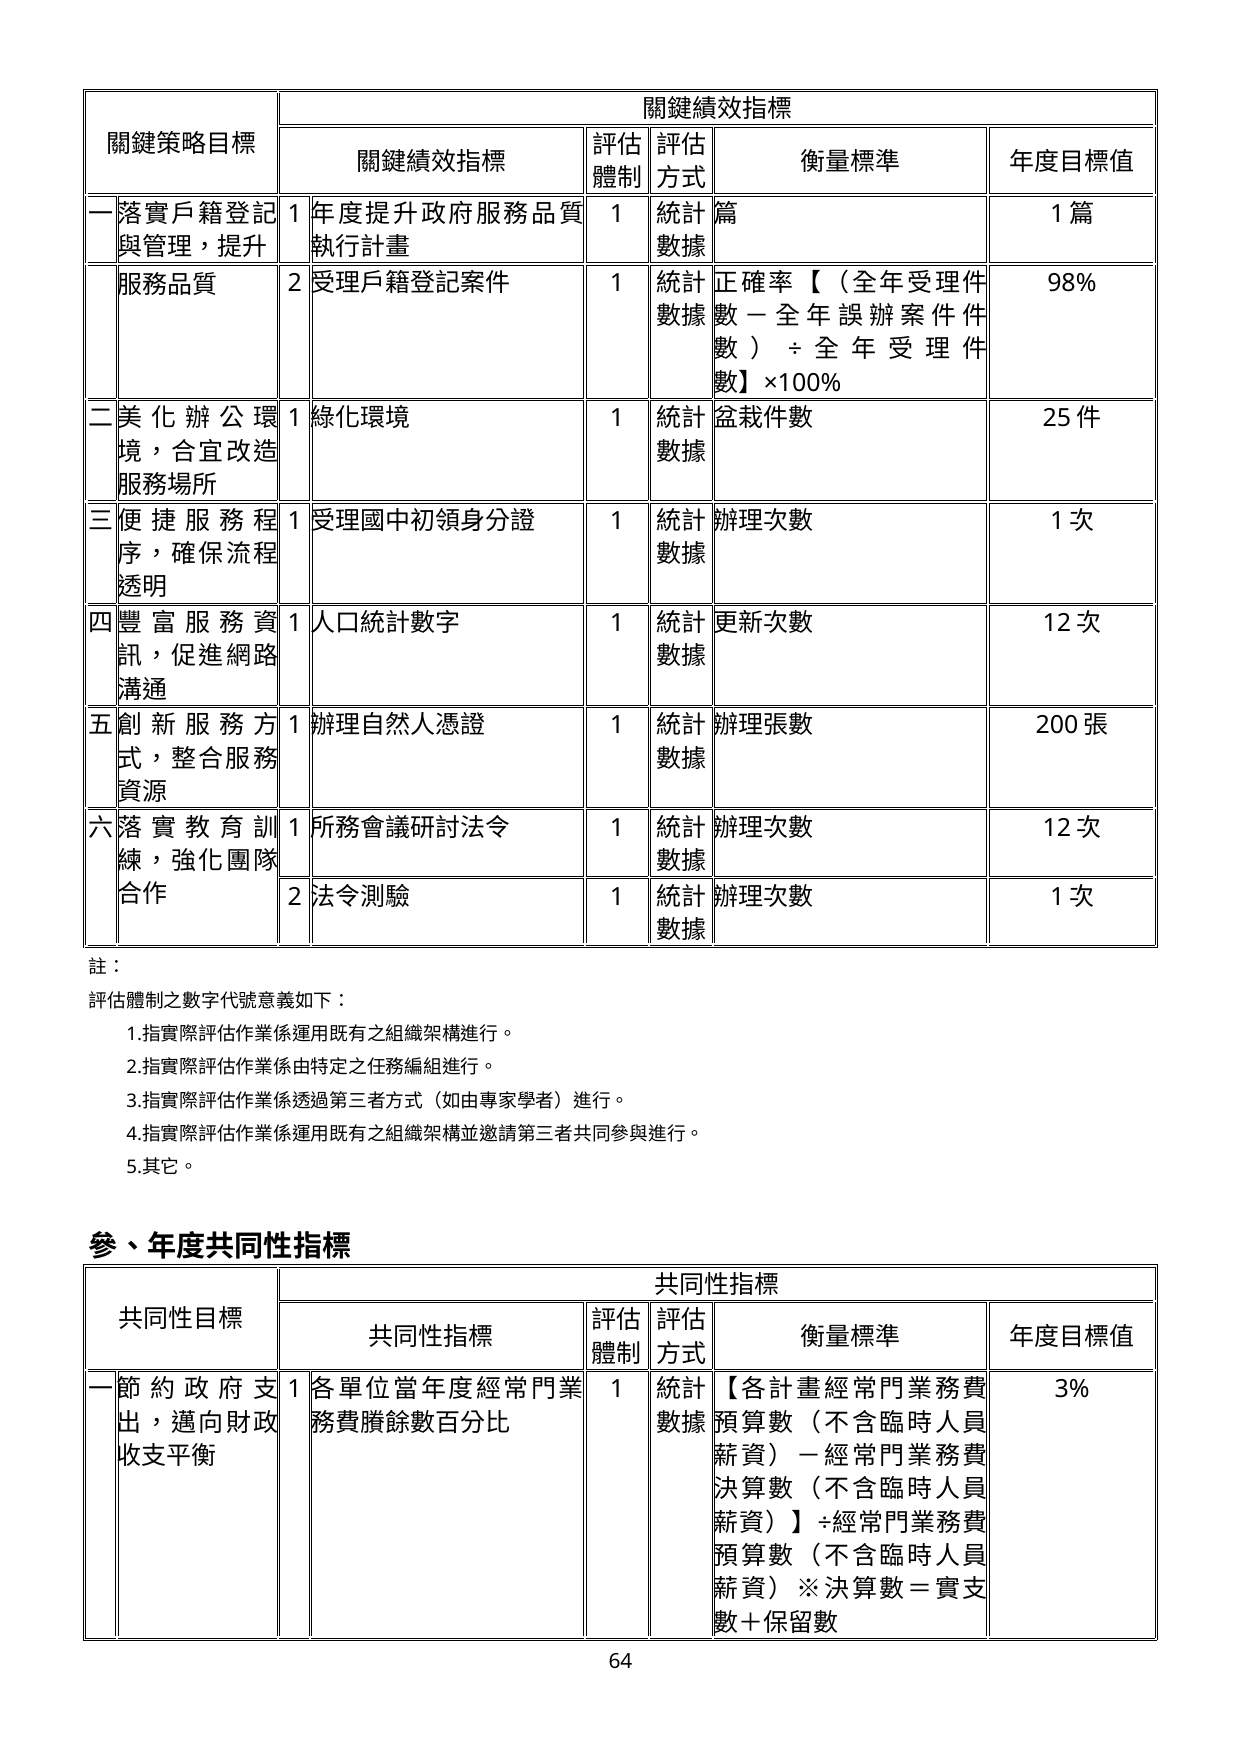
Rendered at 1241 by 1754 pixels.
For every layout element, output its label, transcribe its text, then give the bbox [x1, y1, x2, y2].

table_cell 五 [84, 705, 117, 807]
table_cell 1 [587, 708, 648, 807]
table_cell 辦理次數 [715, 810, 986, 876]
table_cell 年度提升政府服務品質執行計畫 [313, 197, 583, 262]
table_cell 統計數據 [651, 504, 712, 602]
table_cell 統計數據 [651, 708, 712, 807]
table_cell 六 [84, 807, 117, 945]
table_cell 【各計畫經常門業務費預算數（不含臨時人員薪資）－經常門業務費決算數（不含臨時人員薪資）】÷經常門業務費預算數（不含臨時人員薪資）※決算數＝實支數＋保留數 [713, 1369, 988, 1638]
table_cell 便捷服務程序，確保流程透明 [119, 504, 277, 602]
table_cell 年度目標值 [988, 124, 1156, 193]
table_cell 衡量標準 [715, 1303, 986, 1369]
text 3.指實際評估作業係透過第三者方式（如由專家學者）進行。 [89, 1081, 1152, 1114]
table_cell 四 [84, 603, 117, 705]
table_cell 豐富服務資訊，促進網路溝通 [119, 606, 277, 705]
table_cell 盆栽件數 [715, 401, 986, 500]
table_cell 統計數據 [651, 606, 712, 705]
table_cell 1 [280, 504, 309, 602]
table_cell 統計數據 [651, 197, 712, 262]
table_cell 1 [585, 879, 649, 945]
table_cell 關鍵績效指標 [280, 128, 583, 193]
table_cell 評估 體制 [587, 128, 648, 193]
table_cell 受理戶籍登記案件 [313, 266, 583, 398]
table_cell 統計數據 [649, 1369, 713, 1638]
table_cell 正確率【（全年受理件數－全年誤辦案件件數）÷全年受理件數】×100% [715, 266, 986, 398]
table_cell 2 [278, 876, 311, 945]
table_cell 統計數據 [651, 401, 712, 500]
table_cell 所務會議研討法令 [313, 810, 583, 876]
table_cell 三 [84, 500, 117, 602]
table_header 關鍵績效指標 [278, 90, 1156, 124]
table_cell 1 [587, 606, 648, 705]
table_cell 1 [280, 606, 309, 705]
table_cell 1次 [988, 500, 1156, 602]
table_cell 25件 [988, 398, 1156, 500]
table_cell 統計數據 [649, 876, 713, 945]
text 5.其它。 [89, 1147, 1152, 1181]
table_cell 統計數據 [651, 810, 712, 876]
table_cell 1 [280, 708, 309, 807]
table_cell 受理國中初領身分證 [313, 504, 583, 602]
table_cell 1 [278, 1369, 310, 1638]
table_cell 1篇 [988, 193, 1156, 262]
table_cell 1 [587, 266, 648, 398]
table_cell 200張 [988, 705, 1156, 807]
table_cell 綠化環境 [313, 401, 583, 500]
table_cell 1 [587, 401, 648, 500]
table_cell 落實戶籍登記與管理，提升 [119, 197, 277, 262]
table_cell 一 [84, 1369, 117, 1638]
text 4.指實際評估作業係運用既有之組織架構並邀請第三者共同參與進行。 [89, 1114, 1152, 1147]
table_cell 落實教育訓練，強化團隊合作 [117, 807, 278, 945]
table_cell 辦理張數 [715, 708, 986, 807]
table_cell 評估 體制 [587, 1303, 648, 1369]
table_cell 1 [280, 810, 309, 876]
table_cell 更新次數 [715, 606, 986, 705]
table_cell 一 [84, 193, 117, 262]
table_cell 評估 方式 [651, 128, 712, 193]
text 參、年度共同性指標 [89, 1223, 1152, 1264]
table_cell 評估 方式 [651, 1303, 712, 1369]
table_cell 共同性指標 [280, 1303, 583, 1369]
table_cell 3% [988, 1369, 1156, 1638]
table_cell 辦理次數 [715, 504, 986, 602]
table_cell 辦理次數 [713, 876, 988, 945]
table_cell 1 [587, 504, 648, 602]
text 評估體制之數字代號意義如下： [89, 981, 1152, 1014]
table_cell 1次 [988, 876, 1156, 945]
table_cell 1 [280, 401, 309, 500]
table_cell 美化辦公環境，合宜改造服務場所 [119, 401, 277, 500]
table_cell 衡量標準 [715, 128, 986, 193]
text 1.指實際評估作業係運用既有之組織架構進行。 [89, 1014, 1152, 1047]
table_cell 服務品質 [119, 266, 277, 398]
table_cell [84, 262, 117, 398]
table_cell 統計數據 [651, 266, 712, 398]
table_header 關鍵策略目標 [84, 90, 278, 193]
table_cell 辦理自然人憑證 [313, 708, 583, 807]
table_cell 人口統計數字 [313, 606, 583, 705]
table_cell 篇 [715, 197, 986, 262]
table_header 共同性目標 [84, 1265, 278, 1369]
table_cell 二 [84, 398, 117, 500]
text 2.指實際評估作業係由特定之任務編組進行。 [89, 1047, 1152, 1081]
table_cell 1 [587, 197, 648, 262]
table_cell 2 [280, 266, 309, 398]
table_cell 12次 [988, 807, 1156, 876]
table_cell 創新服務方式，整合服務資源 [119, 708, 277, 807]
table_cell 各單位當年度經常門業務費賸餘數百分比 [310, 1370, 584, 1638]
table_cell 節約政府支出，邁向財政收支平衡 [117, 1372, 278, 1638]
table_cell 98% [988, 262, 1156, 398]
table_cell 1 [585, 1372, 649, 1638]
table_cell 法令測驗 [311, 879, 584, 945]
table_cell 12次 [990, 603, 1156, 705]
table_header 共同性指標 [280, 1268, 1155, 1300]
table_cell 年度目標值 [988, 1300, 1156, 1369]
text 註： [89, 948, 1152, 981]
table_cell 1 [587, 810, 648, 876]
table_cell 1 [280, 197, 309, 262]
